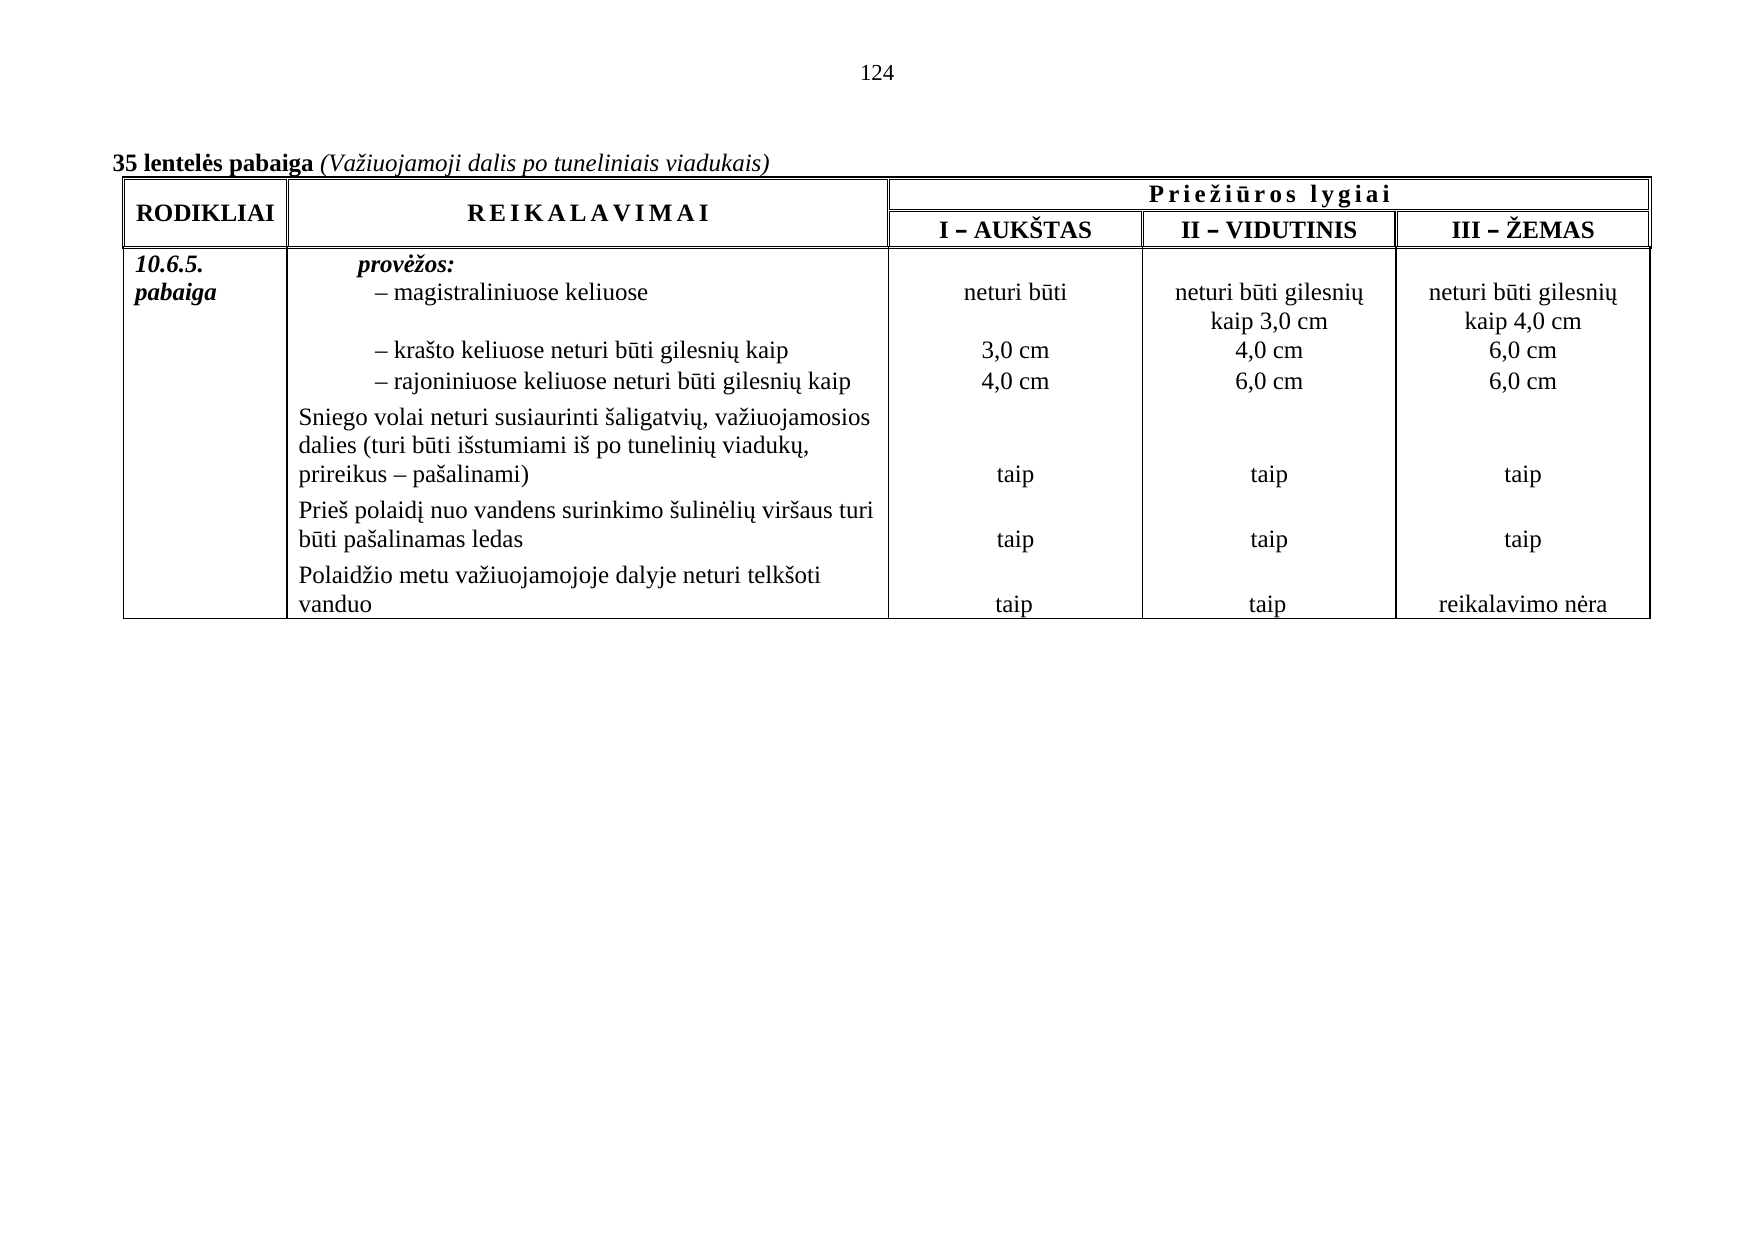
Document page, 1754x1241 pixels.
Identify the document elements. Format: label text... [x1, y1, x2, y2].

table_cell Sniego volai neturi susiaurinti šaligatvių, važiuojamosios dalies (turi būti išstumiami iš po tunelinių viadukų, prireikus ‒ pašalinami) [288, 395, 888, 488]
table_cell 3,0 cm [889, 335, 1142, 366]
table_cell II – VIDUTINIS [1144, 212, 1394, 246]
table_cell I – AUKŠTAS [890, 212, 1141, 246]
table_cell taip [889, 395, 1142, 488]
table_cell [889, 249, 1142, 277]
table_cell taip [1143, 395, 1395, 488]
table_cell pabaiga [124, 278, 286, 335]
table_header REIKALAVIMAI [289, 180, 887, 246]
table_cell 10.6.5. [124, 249, 286, 277]
table_cell 6,0 cm [1397, 335, 1649, 366]
table_cell neturi būti gilesnių kaip 4,0 cm [1397, 278, 1649, 335]
table_cell [1143, 249, 1395, 277]
table_cell – magistraliniuose keliuose [288, 278, 888, 335]
table_cell 6,0 cm [1143, 366, 1395, 394]
table_cell [124, 395, 286, 488]
text 35 lentelės pabaiga (Važiuojamoji dalis po tuneliniais viadukais) [112, 148, 1642, 176]
table_cell – krašto keliuose neturi būti gilesnių kaip [288, 335, 888, 366]
table_cell 4,0 cm [889, 366, 1142, 394]
table_cell Polaidžio metu važiuojamojoje dalyje neturi telkšoti vanduo [288, 553, 888, 618]
table_cell taip [1143, 553, 1395, 618]
table_cell taip [889, 488, 1142, 553]
table_cell provėžos: [288, 249, 888, 277]
table_cell taip [1397, 395, 1649, 488]
table_cell taip [1397, 488, 1649, 553]
table_cell taip [1143, 488, 1395, 553]
table_cell taip [889, 553, 1142, 618]
table_cell Prieš polaidį nuo vandens surinkimo šulinėlių viršaus turi būti pašalinamas ledas [288, 488, 888, 553]
table_header RODIKLIAI [125, 180, 286, 246]
table_cell [124, 366, 286, 394]
table_cell neturi būti gilesnių kaip 3,0 cm [1143, 278, 1395, 335]
table_cell 4,0 cm [1143, 335, 1395, 366]
table_cell – rajoniniuose keliuose neturi būti gilesnių kaip [288, 366, 888, 394]
table_cell neturi būti [889, 278, 1142, 335]
table_cell [1397, 249, 1649, 277]
table_cell reikalavimo nėra [1397, 553, 1649, 618]
table_cell III – ŽEMAS [1398, 212, 1648, 246]
table_header Priežiūros lygiai [890, 180, 1648, 208]
table_cell [124, 488, 286, 553]
table_cell [124, 553, 286, 618]
table_cell [124, 335, 286, 366]
table_cell 6,0 cm [1397, 366, 1649, 394]
